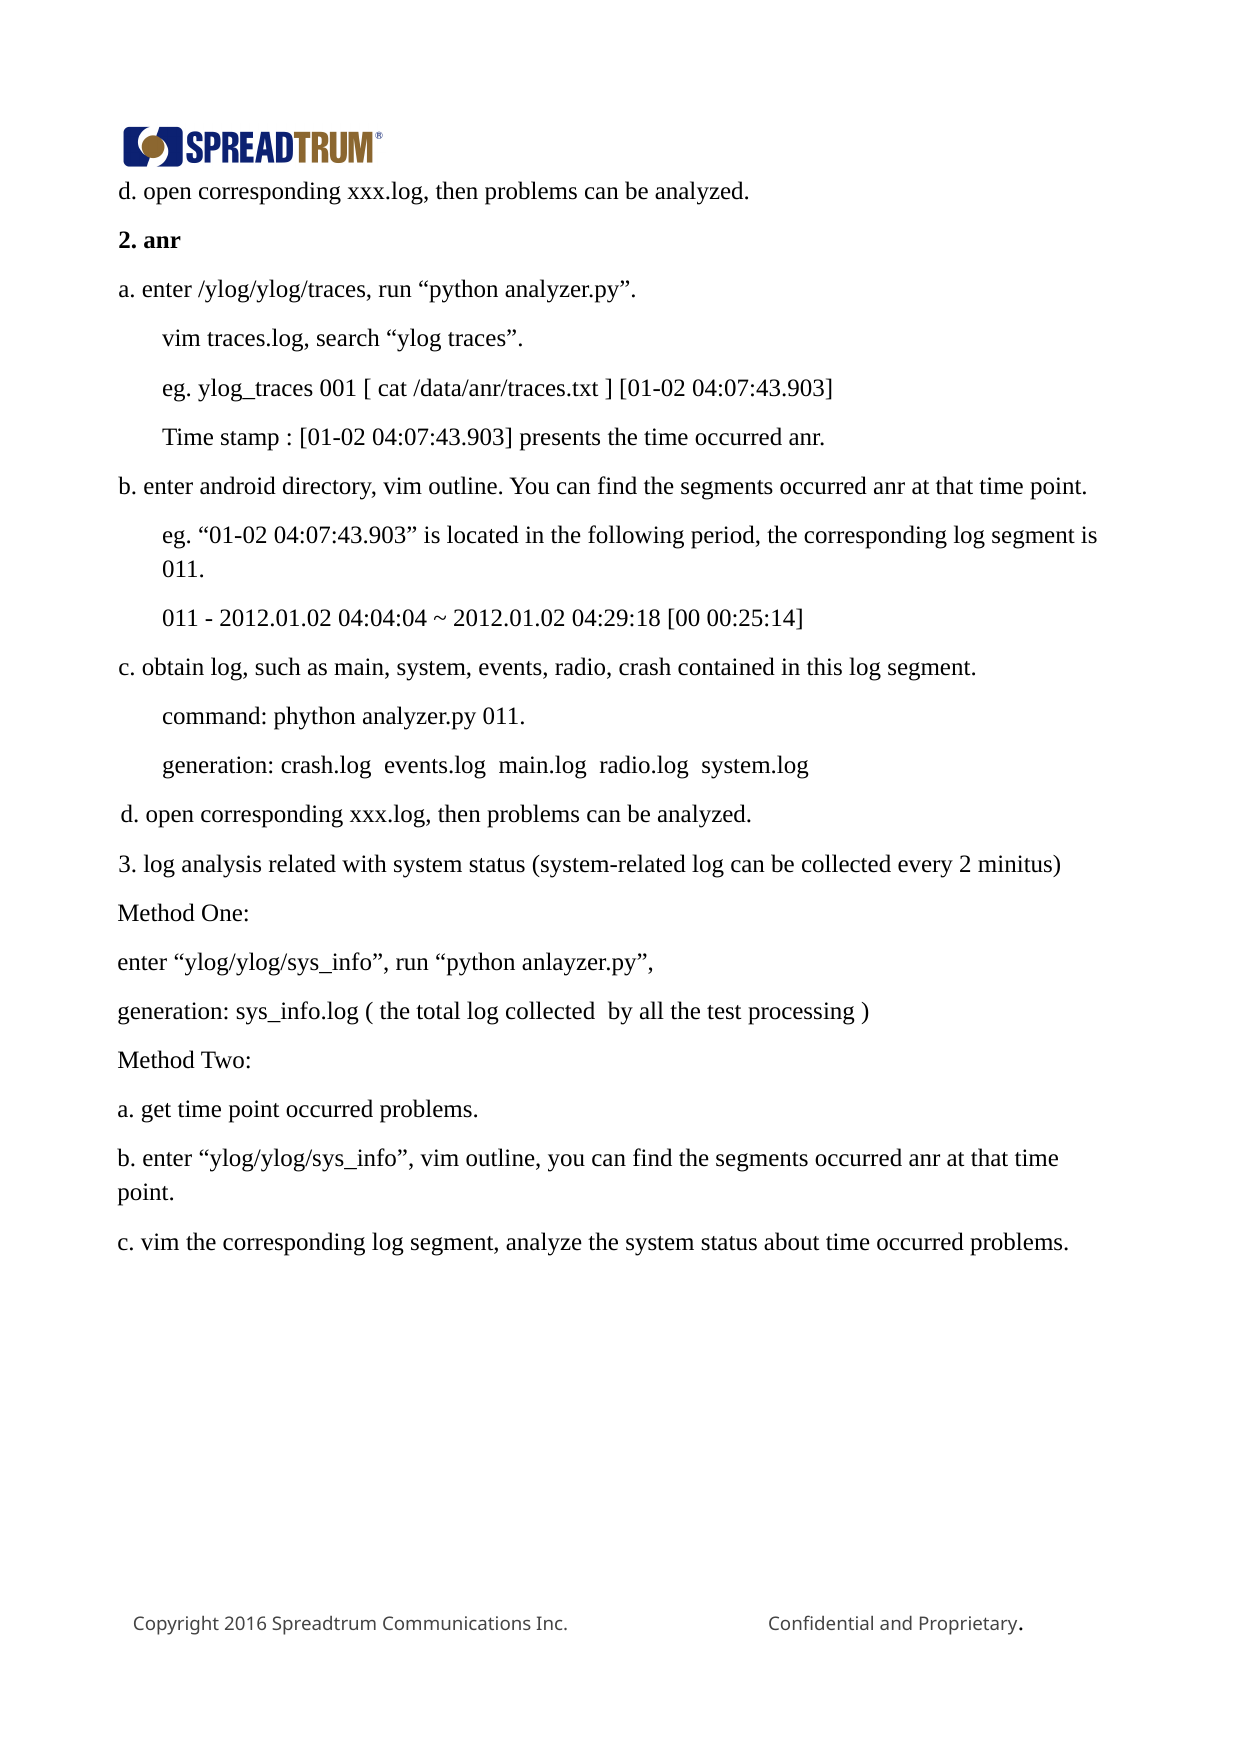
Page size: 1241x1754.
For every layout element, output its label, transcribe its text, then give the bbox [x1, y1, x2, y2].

picture [120, 123, 386, 168]
text c. obtain log, such as main, system, events, radio, crash contained in this log segment. [118, 652, 1122, 681]
text 011 - 2012.01.02 04:04:04 ~ 2012.01.02 04:29:18 [00 00:25:14] [118, 603, 1122, 632]
text generation: crash.log events.log main.log radio.log system.log [118, 751, 1122, 779]
list d. open corresponding xxx.log, then problems can be analyzed. [83, 799, 1122, 828]
list c. vim the corresponding log segment, analyze the system status about time occurred problems. [80, 1227, 1122, 1255]
list enter “ylog/ylog/sys_info”, run “python anlayzer.py”, [80, 947, 1122, 976]
list generation: sys_info.log ( the total log collected by all the test processing ) [80, 996, 1122, 1024]
text a. enter /ylog/ylog/traces, run “python analyzer.py”. [118, 274, 1122, 303]
list Method One: [80, 898, 1122, 926]
text d. open corresponding xxx.log, then problems can be analyzed. [118, 176, 1122, 205]
list a. get time point occurred problems. [80, 1094, 1122, 1123]
text b. enter android directory, vim outline. You can find the segments occurred anr at that time point. [118, 471, 1122, 499]
text command: phython analyzer.py 011. [118, 701, 1122, 730]
text eg. ylog_traces 001 [ cat /data/anr/traces.txt ] [01-02 04:07:43.903] [118, 373, 1122, 401]
text 2. anr [118, 225, 1122, 254]
list 3. log analysis related with system status (system-related log can be collected every 2 minitus) [81, 849, 1122, 877]
list b. enter “ylog/ylog/sys_info”, vim outline, you can find the segments occurred anr at that time point. [80, 1143, 1122, 1206]
text eg. “01-02 04:07:43.903” is located in the following period, the corresponding log segment is 011. [118, 520, 1122, 583]
text Time stamp : [01-02 04:07:43.903] presents the time occurred anr. [118, 422, 1122, 450]
list Method Two: [80, 1045, 1122, 1074]
text vim traces.log, search “ylog traces”. [118, 323, 1122, 352]
